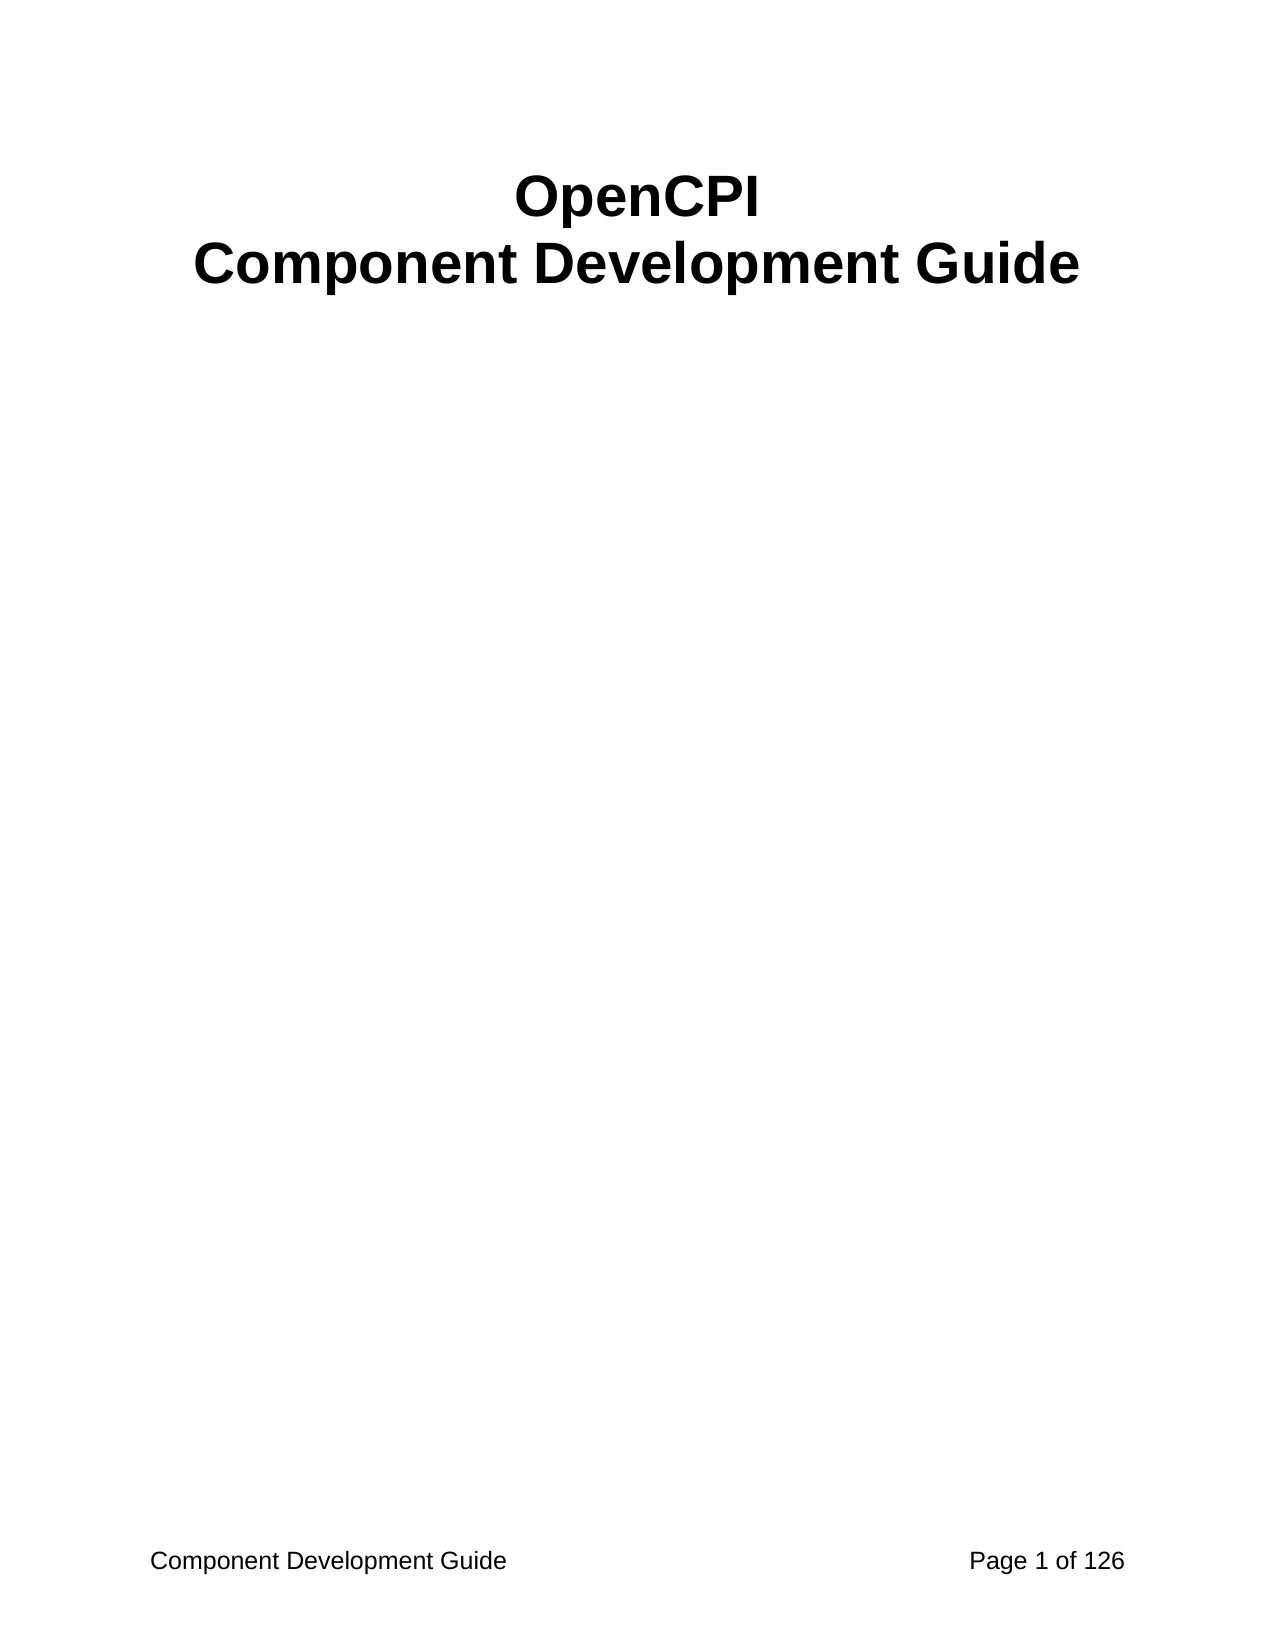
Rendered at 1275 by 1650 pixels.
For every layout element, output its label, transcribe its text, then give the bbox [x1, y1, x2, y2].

text OpenCPI Component Development Guide [150, 162, 1125, 296]
